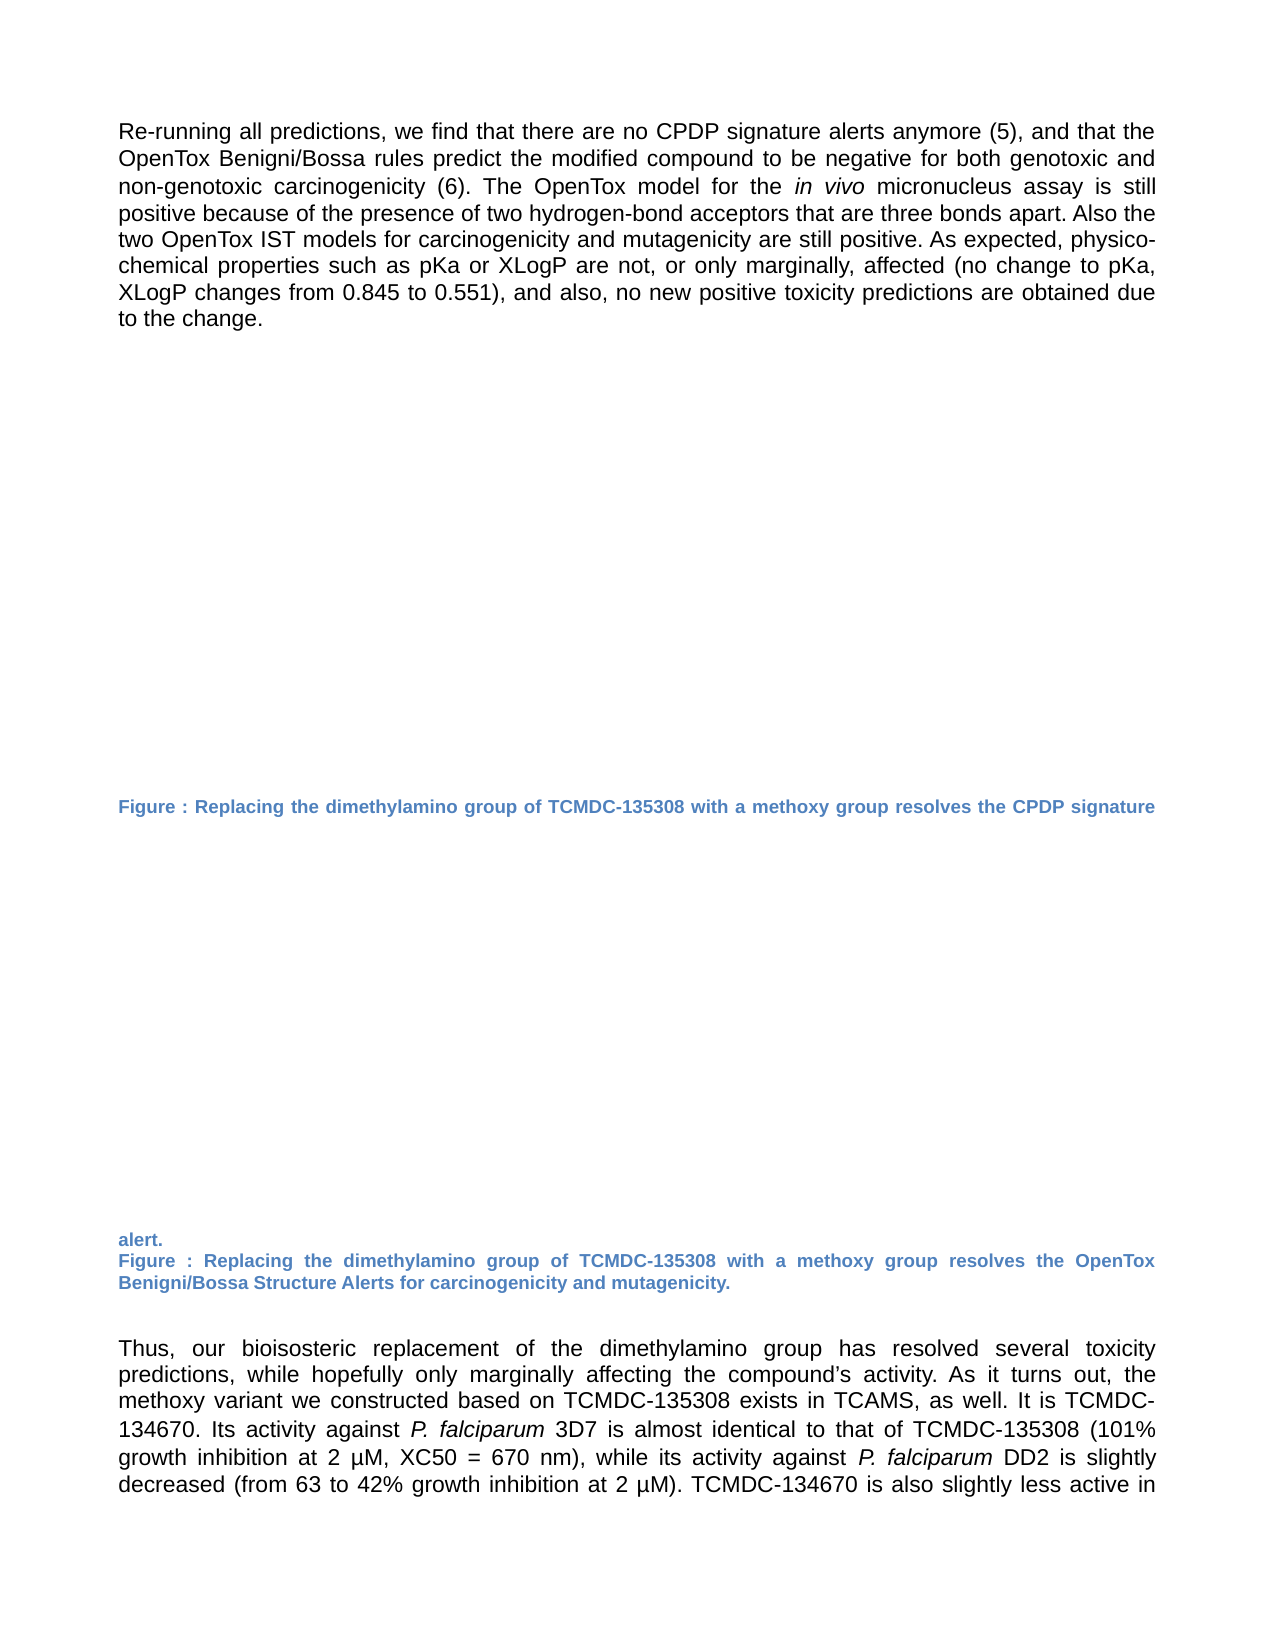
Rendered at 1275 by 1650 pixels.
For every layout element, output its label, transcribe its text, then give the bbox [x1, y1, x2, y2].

text Figure : Replacing the dimethylamino group of TCMDC-135308 with a methoxy group resolves the OpenTox Benigni/Bossa Structure Alerts for carcinogenicity and mutagenicity. [118, 1250, 1157, 1293]
text Thus, our bioisosteric replacement of the dimethylamino group has resolved several toxicity predictions, while hopefully only marginally affecting the compound’s activity. As it turns out, the methoxy variant we constructed based on TCMDC-135308 exists in TCAMS, as well. It is TCMDC-134670. Its activity against P. falciparum 3D7 is almost identical to that of TCMDC-135308 (101% growth inhibition at 2 µM, XC50 = 670 nm), while its activity against P. falciparum DD2 is slightly decreased (from 63 to 42% growth inhibition at 2 µM). TCMDC-134670 is also slightly less active in [118, 1334, 1157, 1497]
text Re-running all predictions, we find that there are no CPDP signature alerts anymore (5), and that the OpenTox Benigni/Bossa rules predict the modified compound to be negative for both genotoxic and non-genotoxic carcinogenicity (6). The OpenTox model for the in vivo micronucleus assay is still positive because of the presence of two hydrogen-bond acceptors that are three bonds apart. Also the two OpenTox IST models for carcinogenicity and mutagenicity are still positive. As expected, physico-chemical properties such as pKa or XLogP are not, or only marginally, affected (no change to pKa, XLogP changes from 0.845 to 0.551), and also, no new positive toxicity predictions are obtained due to the change. [118, 118, 1157, 331]
text Figure : Replacing the dimethylamino group of TCMDC-135308 with a methoxy group resolves the CPDP signature alert. [118, 796, 1157, 1250]
